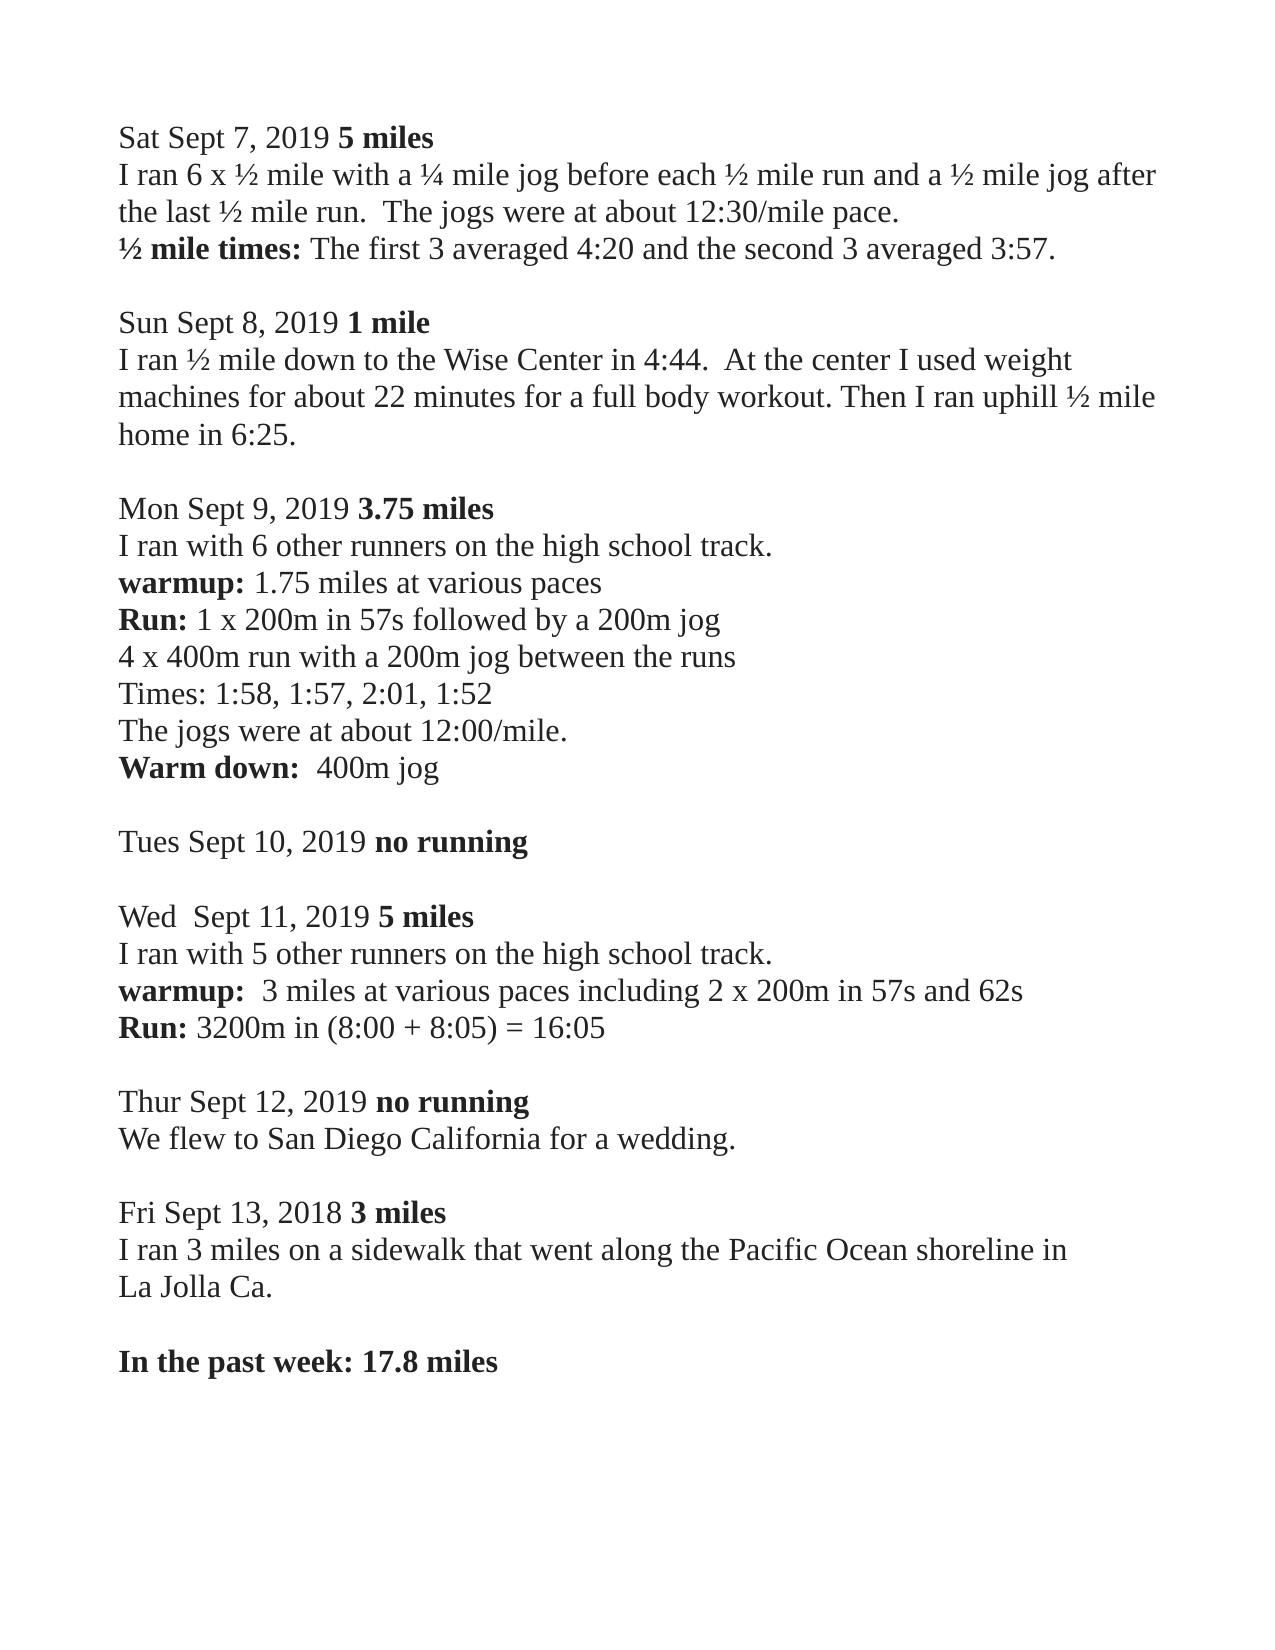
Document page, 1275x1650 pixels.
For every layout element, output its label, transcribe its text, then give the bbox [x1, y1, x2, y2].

text I ran 3 miles on a sidewalk that went along the Pacific Ocean shoreline in [118, 1231, 1161, 1268]
text ½ mile times: The first 3 averaged 4:20 and the second 3 averaged 3:57. [118, 229, 1161, 266]
text Thur Sept 12, 2019 no running [118, 1082, 1161, 1119]
text Sun Sept 8, 2019 1 mile [118, 303, 1161, 341]
text Run: 1 x 200m in 57s followed by a 200m jog [118, 600, 1161, 637]
text La Jolla Ca. [118, 1268, 1161, 1305]
text Warm down: 400m jog [118, 748, 1161, 786]
text I ran with 5 other runners on the high school track. [118, 934, 1161, 971]
text Sat Sept 7, 2019 5 miles [118, 118, 1161, 155]
text 4 x 400m run with a 200m jog between the runs [118, 637, 1161, 674]
text We flew to San Diego California for a wedding. [118, 1119, 1161, 1156]
text In the past week: 17.8 miles [118, 1342, 1161, 1379]
text Tues Sept 10, 2019 no running [118, 823, 1161, 860]
text Run: 3200m in (8:00 + 8:05) = 16:05 [118, 1008, 1161, 1045]
text Fri Sept 13, 2018 3 miles [118, 1193, 1161, 1231]
text Wed Sept 11, 2019 5 miles [118, 897, 1161, 934]
text The jogs were at about 12:00/mile. [118, 711, 1161, 748]
text I ran ½ mile down to the Wise Center in 4:44. At the center I used weight machines for about 22 minutes for a full body workout. Then I ran uphill ½ mile home in 6:25. [118, 341, 1161, 452]
text Mon Sept 9, 2019 3.75 miles [118, 489, 1161, 526]
text I ran with 6 other runners on the high school track. [118, 526, 1161, 563]
text Times: 1:58, 1:57, 2:01, 1:52 [118, 674, 1161, 711]
text warmup: 1.75 miles at various paces [118, 563, 1161, 600]
text I ran 6 x ½ mile with a ¼ mile jog before each ½ mile run and a ½ mile jog after the last ½ mile run. The jogs were at about 12:30/mile pace. [118, 155, 1161, 229]
text warmup: 3 miles at various paces including 2 x 200m in 57s and 62s [118, 971, 1161, 1008]
